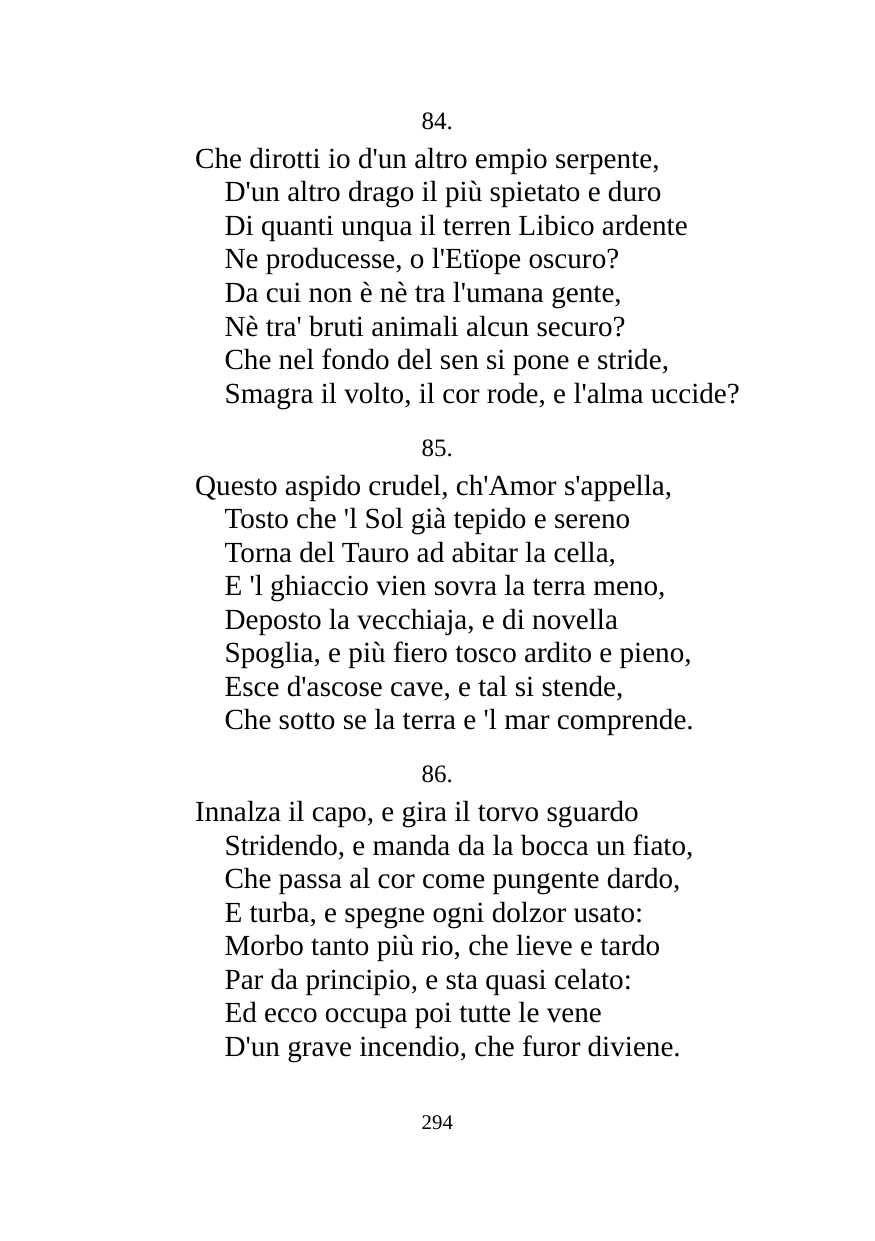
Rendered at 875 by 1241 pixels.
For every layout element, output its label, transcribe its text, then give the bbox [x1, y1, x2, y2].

text 85. [106, 433, 768, 462]
text Che dirotti io d'un altro empio serpente, [195, 141, 768, 174]
text 86. [106, 759, 768, 788]
text Torna del Tauro ad abitar la cella, [224, 535, 768, 568]
text Questo aspido crudel, ch'Amor s'appella, [195, 468, 768, 501]
text Da cui non è nè tra l'umana gente, [224, 275, 768, 309]
text Di quanti unqua il terren Libico ardente [224, 208, 768, 242]
text D'un grave incendio, che furor diviene. [224, 1029, 768, 1063]
text E 'l ghiaccio vien sovra la terra meno, [224, 568, 768, 602]
text Stridendo, e manda da la bocca un fiato, [224, 828, 768, 861]
text E turba, e spegne ogni dolzor usato: [224, 895, 768, 928]
text D'un altro drago il più spietato e duro [224, 174, 768, 208]
text Smagra il volto, il cor rode, e l'alma uccide? [224, 376, 768, 409]
text Deposto la vecchiaja, e di novella [224, 602, 768, 635]
text Par da principio, e sta quasi celato: [224, 962, 768, 996]
text Innalza il capo, e gira il torvo sguardo [195, 794, 768, 828]
text Morbo tanto più rio, che lieve e tardo [224, 928, 768, 962]
text Spoglia, e più fiero tosco ardito e pieno, [224, 635, 768, 669]
text Che sotto se la terra e 'l mar comprende. [224, 702, 768, 736]
text Esce d'ascose cave, e tal si stende, [224, 669, 768, 702]
text Tosto che 'l Sol già tepido e sereno [224, 501, 768, 535]
text 84. [106, 106, 768, 135]
text Che passa al cor come pungente dardo, [224, 861, 768, 895]
text Nè tra' bruti animali alcun securo? [224, 309, 768, 342]
text Che nel fondo del sen si pone e stride, [224, 342, 768, 376]
text Ne producesse, o l'Etïope oscuro? [224, 242, 768, 275]
text Ed ecco occupa poi tutte le vene [224, 996, 768, 1029]
